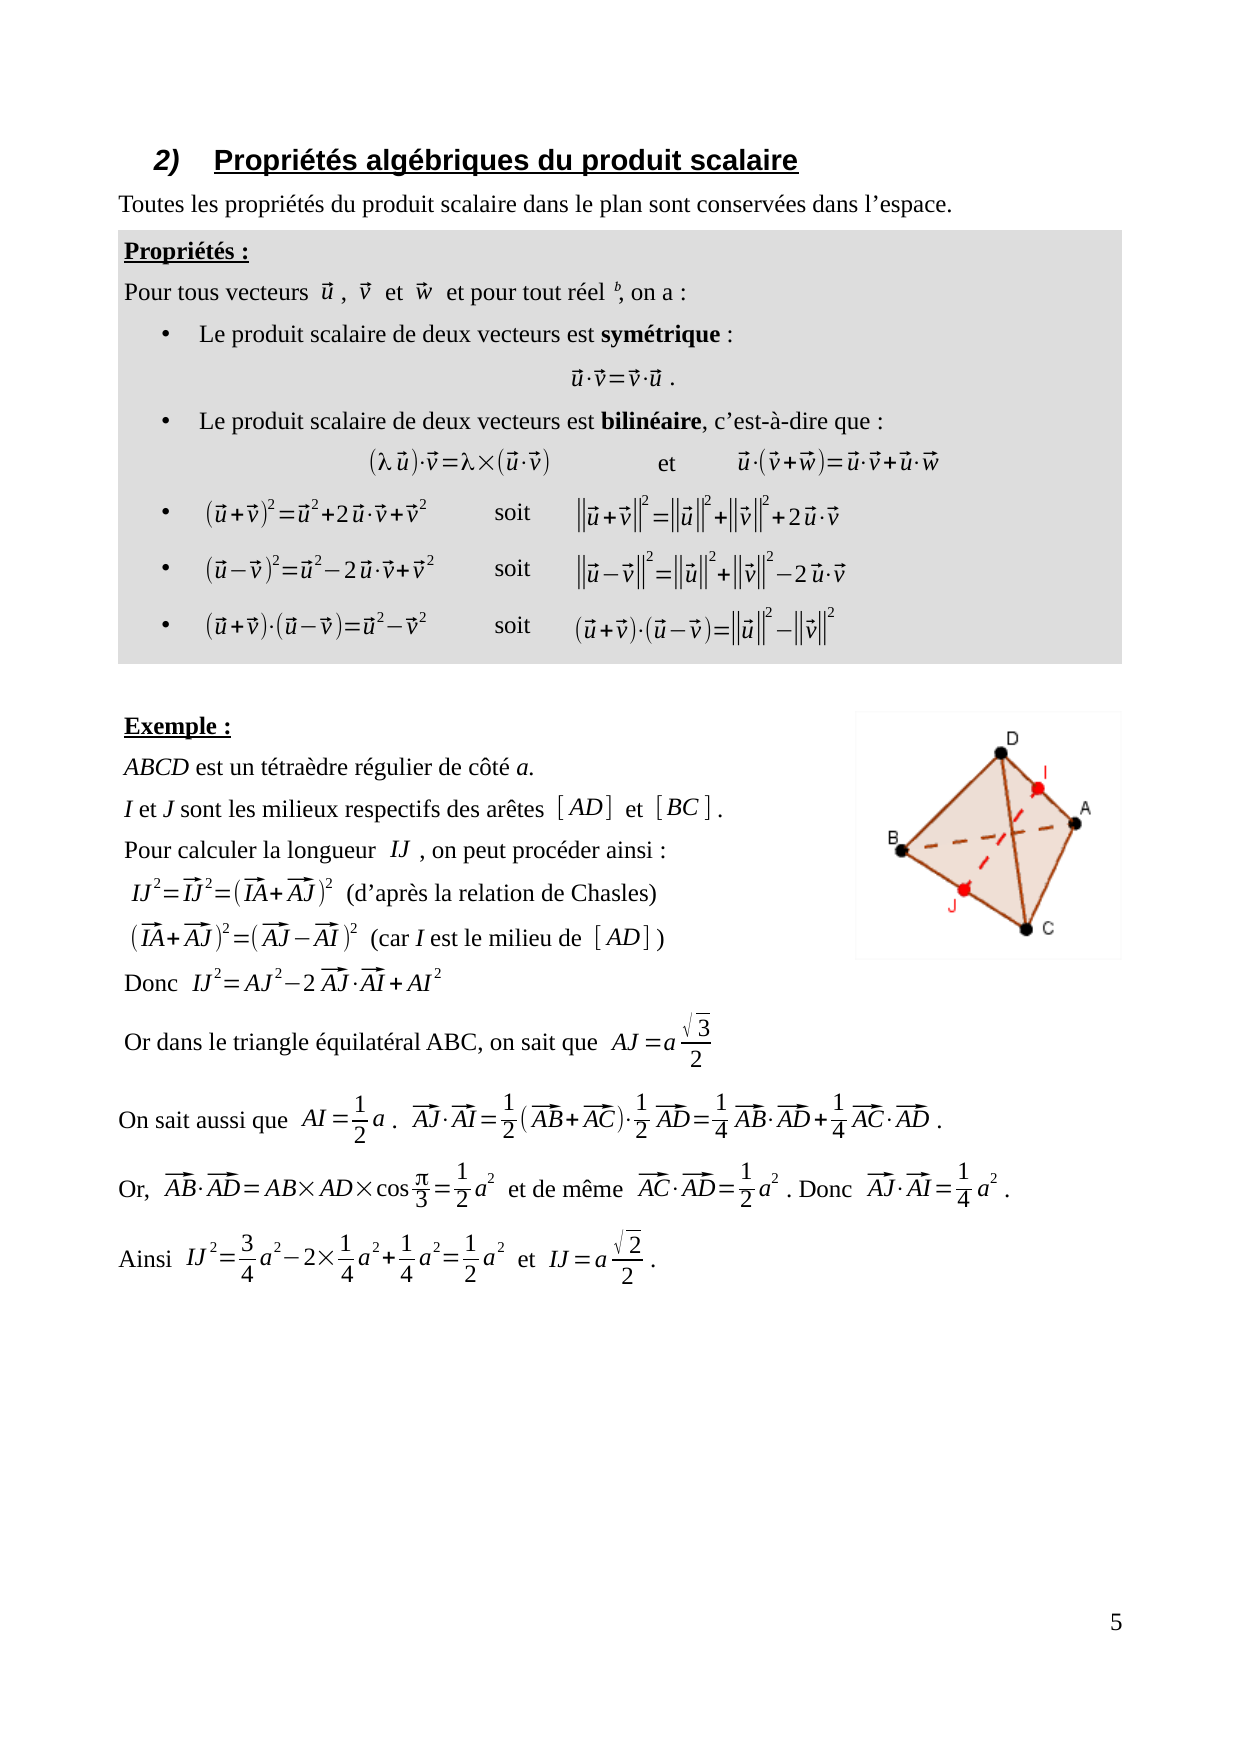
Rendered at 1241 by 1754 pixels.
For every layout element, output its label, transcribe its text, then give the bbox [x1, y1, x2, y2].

table_header [854, 705, 1123, 1091]
text Ainsi et . [118, 1228, 1122, 1289]
text Toutes les propriétés du produit scalaire dans le plan sont conservées dans l’espace. [118, 189, 1122, 218]
text Or, et de même . Donc . [118, 1162, 1122, 1216]
table_header Propriétés : Pour tous vecteurs , et et pour tout réel , on a : Le produit scalaire de deux vecteurs est symétrique : . Le produit scalaire de deux vecteurs est bilinéaire, c’est-à-dire que : et soit soit soit [118, 230, 1122, 664]
table_header Exemple : ABCD est un tétraèdre régulier de côté a. I et J sont les milieux respectifs des arêtes et . Pour calculer la longueur , on peut procéder ainsi : (d’après la relation de Chasles) (car I est le milieu de ) Donc Or dans le triangle équilatéral ABC, on sait que [118, 705, 854, 1091]
text On sait aussi que . . [118, 1091, 1122, 1149]
subtitle Propriétés algébriques du produit scalaire [153, 143, 1122, 177]
picture [855, 711, 1122, 960]
